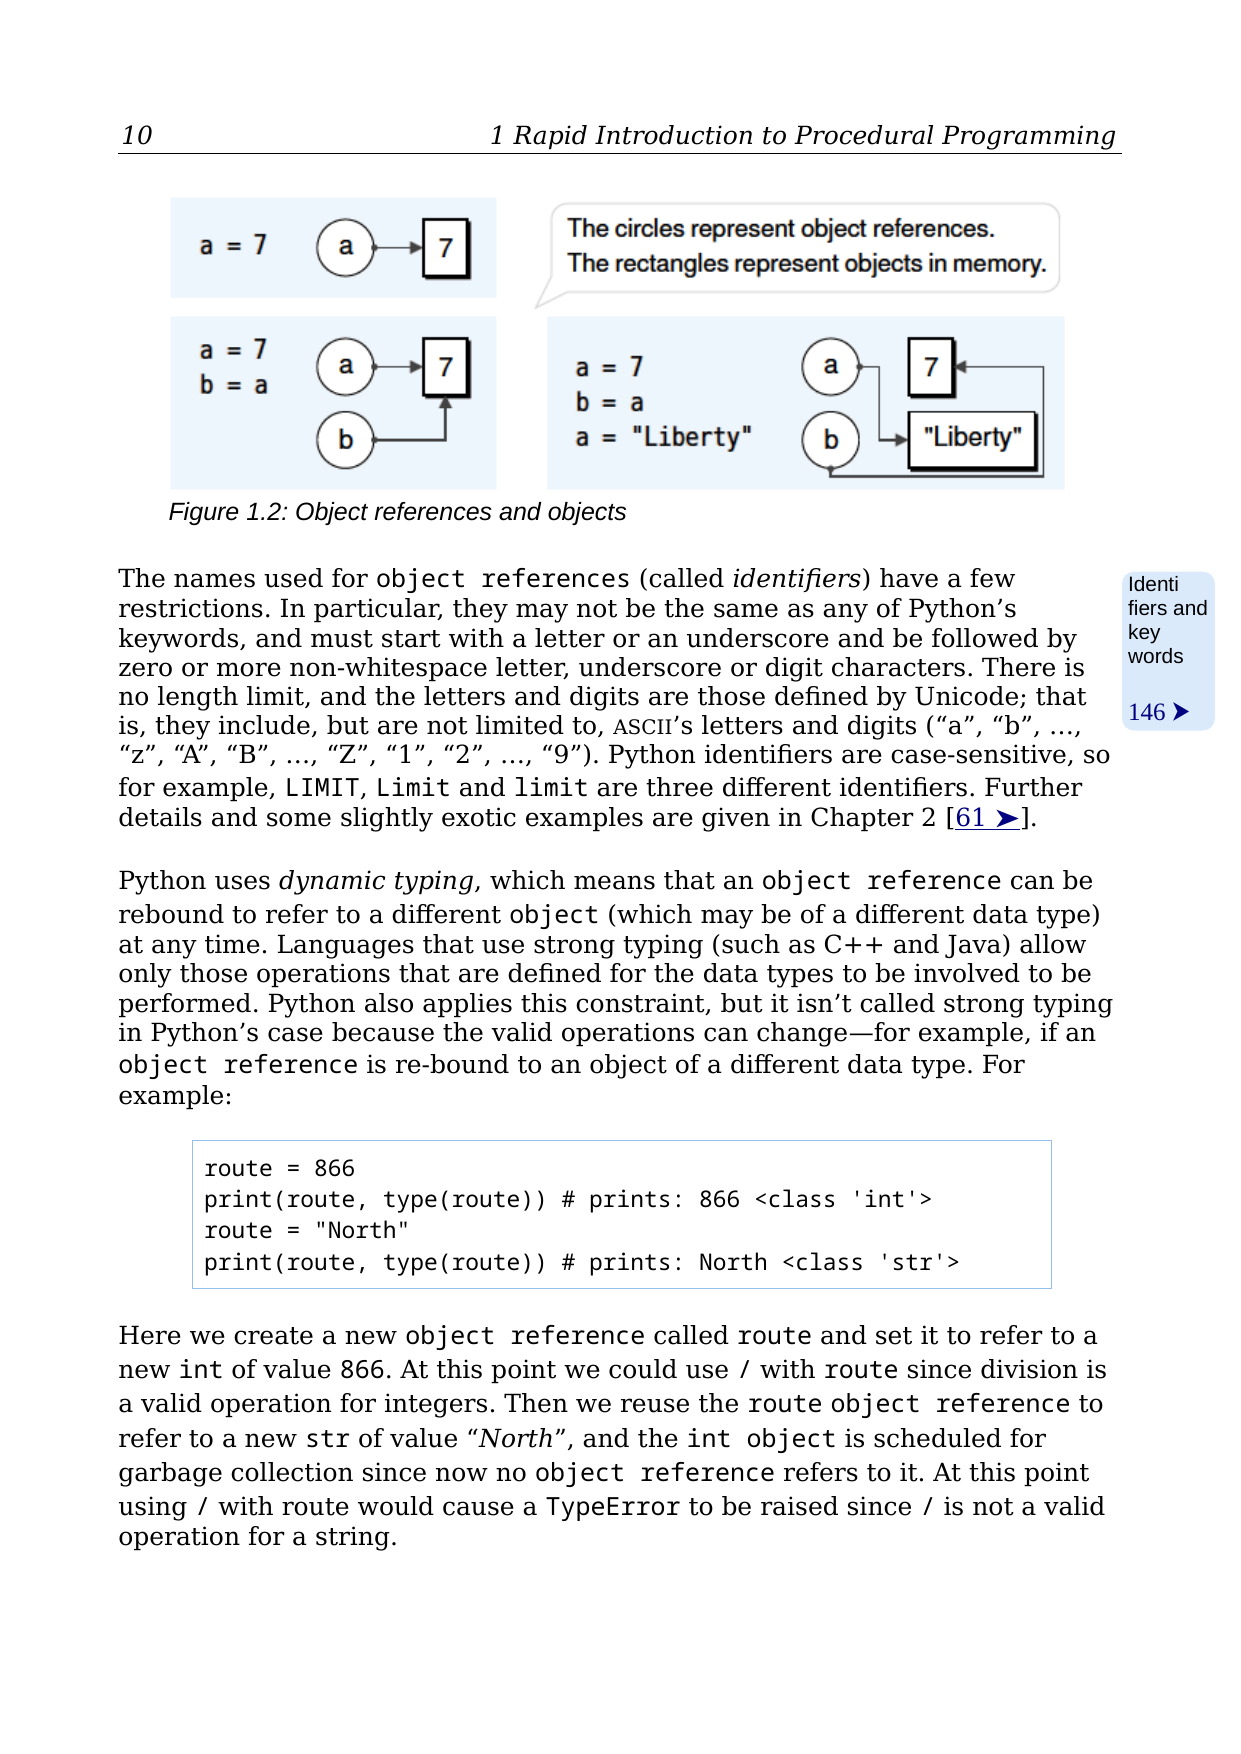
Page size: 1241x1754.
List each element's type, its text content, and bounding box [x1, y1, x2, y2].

text The names used for object references (called identifiers) have a few restrictions. In particular, they may not be the same as any of Python’s keywords, and must start with a letter or an underscore and be followed by zero or more non-whitespace letter, underscore or digit characters. There is no length limit, and the letters and digits are those defined by Unicode; that is, they include, but are not limited to, ascii’s letters and digits (“a”, “b”, …, “z”, “A”, “B”, …, “Z”, “1”, “2”, …, “9”). Python identifiers are case-sensitive, so for example, LIMIT, Limit and limit are three different identifiers. Further details and some slightly exotic examples are given in Chapter 2 [61 ➤]. [118, 183, 1122, 833]
picture [168, 195, 1072, 497]
text route = "North" [193, 1202, 1051, 1233]
text Python uses dynamic typing, which means that an object reference can be rebound to refer to a different object (which may be of a different data type) at any time. Languages that use strong typing (such as C++ and Java) allow only those operations that are defined for the data types to be involved to be performed. Python also applies this constraint, but it isn’t called strong typing in Python’s case because the valid operations can change—for example, if an object reference is re-bound to an object of a different data type. For example: [118, 862, 1122, 1110]
text route = 866 [193, 1141, 1051, 1171]
text print(route, type(route)) # prints: 866 <class 'int'> [193, 1171, 1051, 1202]
text Figure 1.2: Object references and objects [168, 497, 1072, 526]
text Here we create a new object reference called route and set it to refer to a new int of value 866. At this point we could use / with route since division is a valid operation for integers. Then we reuse the route object reference to refer to a new str of value “North”, and the int object is scheduled for garbage collection since now no object reference refers to it. At this point using / with route would cause a TypeError to be raised since / is not a valid operation for a string. [118, 1318, 1122, 1552]
text print(route, type(route)) # prints: North <class 'str'> [193, 1233, 1051, 1288]
